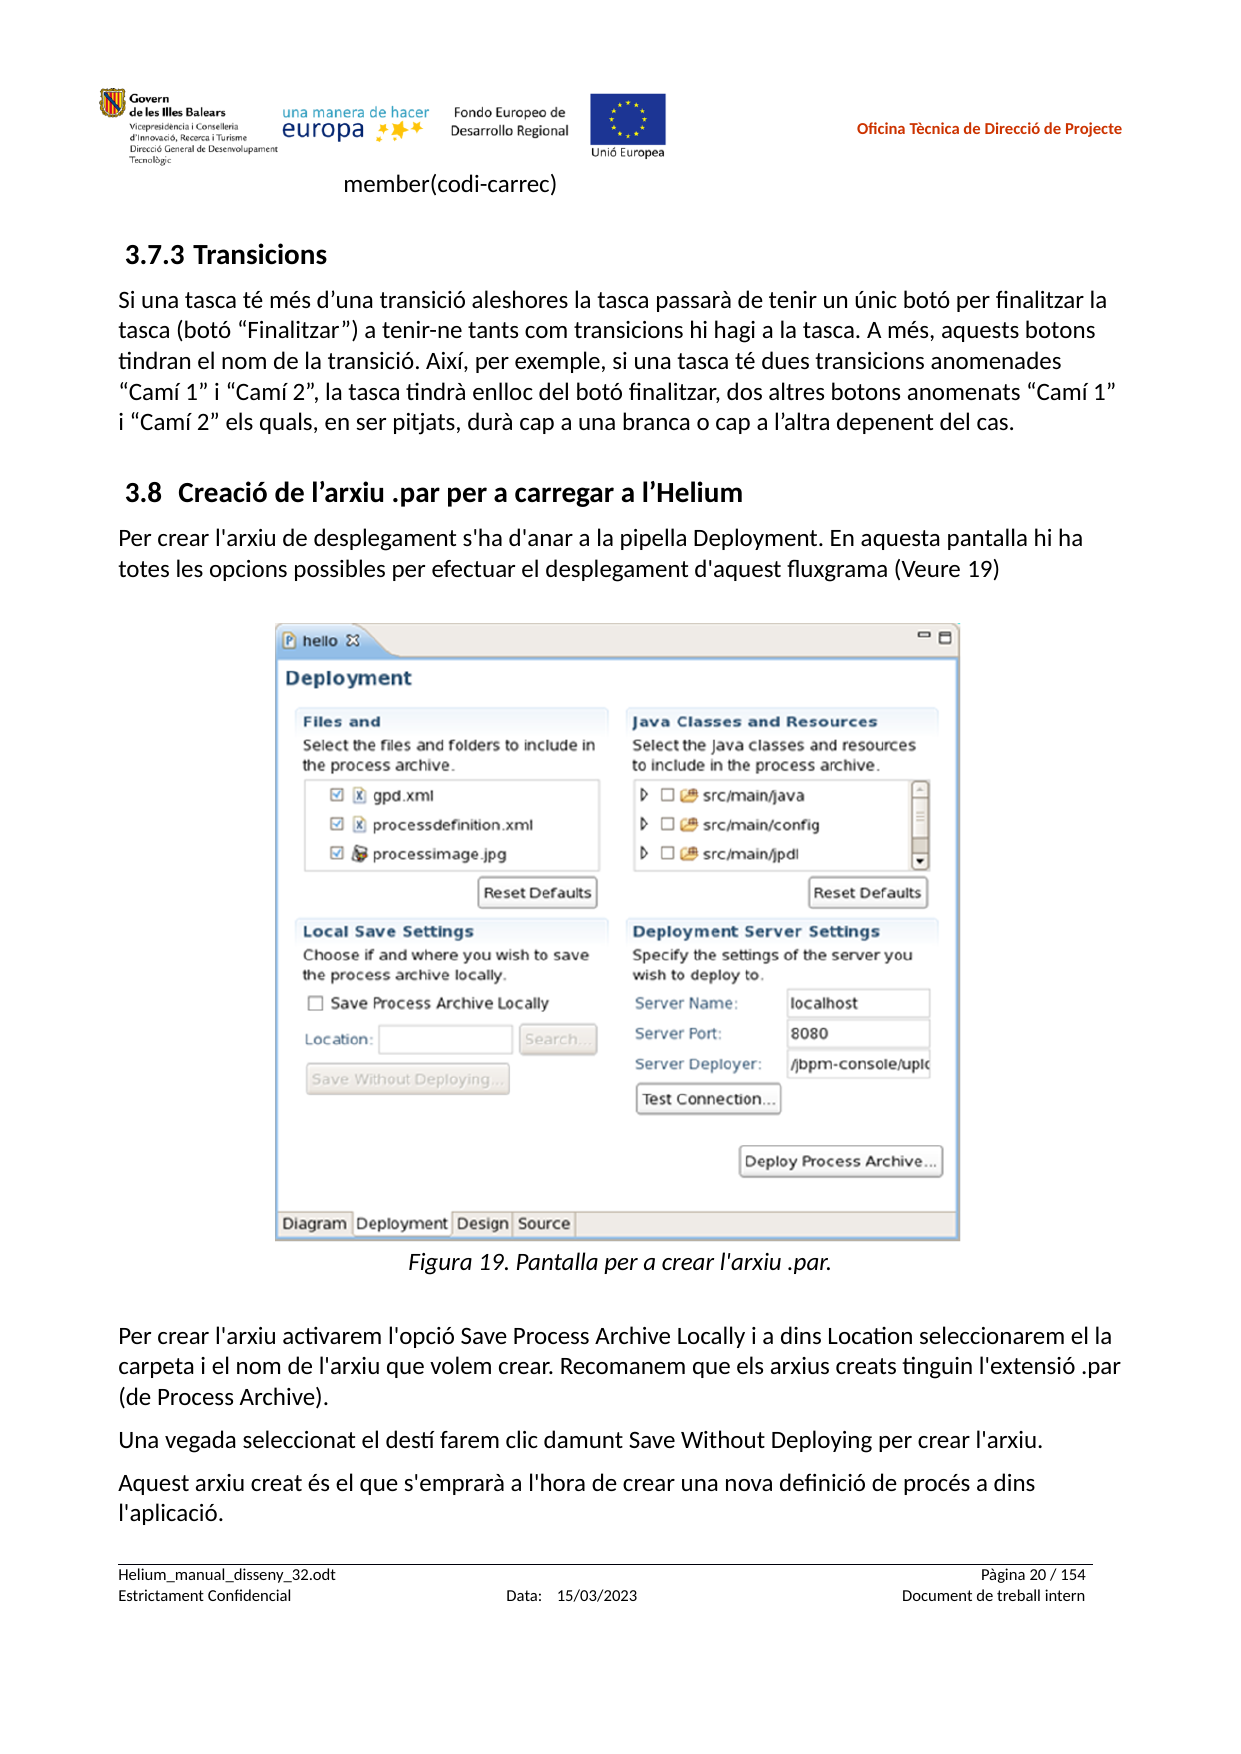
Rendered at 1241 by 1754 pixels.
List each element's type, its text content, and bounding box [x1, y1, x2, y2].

subtitle Transicions [118, 236, 1122, 272]
text Figura 19. Pantalla per a crear l'arxiu .par. [274, 1247, 967, 1277]
text Si una tasca té més d’una transició aleshores la tasca passarà de tenir un únic botó per finalitzar la tasca (botó “Finalitzar”) a tenir-ne tants com transicions hi hagi a la tasca. A més, aquests botons tindran el nom de la transició. Així, per exemple, si una tasca té dues transicions anomenades “Camí 1” i “Camí 2”, la tasca tindrà enlloc del botó finalitzar, dos altres botons anomenats “Camí 1” i “Camí 2” els quals, en ser pitjats, durà cap a una branca o cap a l’altra depenent del cas. [118, 284, 1122, 437]
picture [273, 621, 967, 1247]
text Per crear l'arxiu activarem l'opció Save Process Archive Locally i a dins Location seleccionarem el la carpeta i el nom de l'arxiu que volem crear. Recomanem que els arxius creats tinguin l'extensió .par (de Process Archive). [118, 1320, 1122, 1411]
picture [99, 87, 668, 166]
subtitle Creació de l’arxiu .par per a carregar a l’Helium [118, 474, 1122, 510]
text member(codi-carrec) [118, 168, 1122, 198]
text Per crear l'arxiu de desplegament s'ha d'anar a la pipella Deployment. En aquesta pantalla hi ha totes les opcions possibles per efectuar el desplegament d'aquest fluxgrama (Veure 19) [118, 522, 1122, 583]
text Aquest arxiu creat és el que s'emprarà a l'hora de crear una nova definició de procés a dins l'aplicació. [118, 1467, 1122, 1528]
text Una vegada seleccionat el destí farem clic damunt Save Without Deploying per crear l'arxiu. [118, 1424, 1122, 1454]
